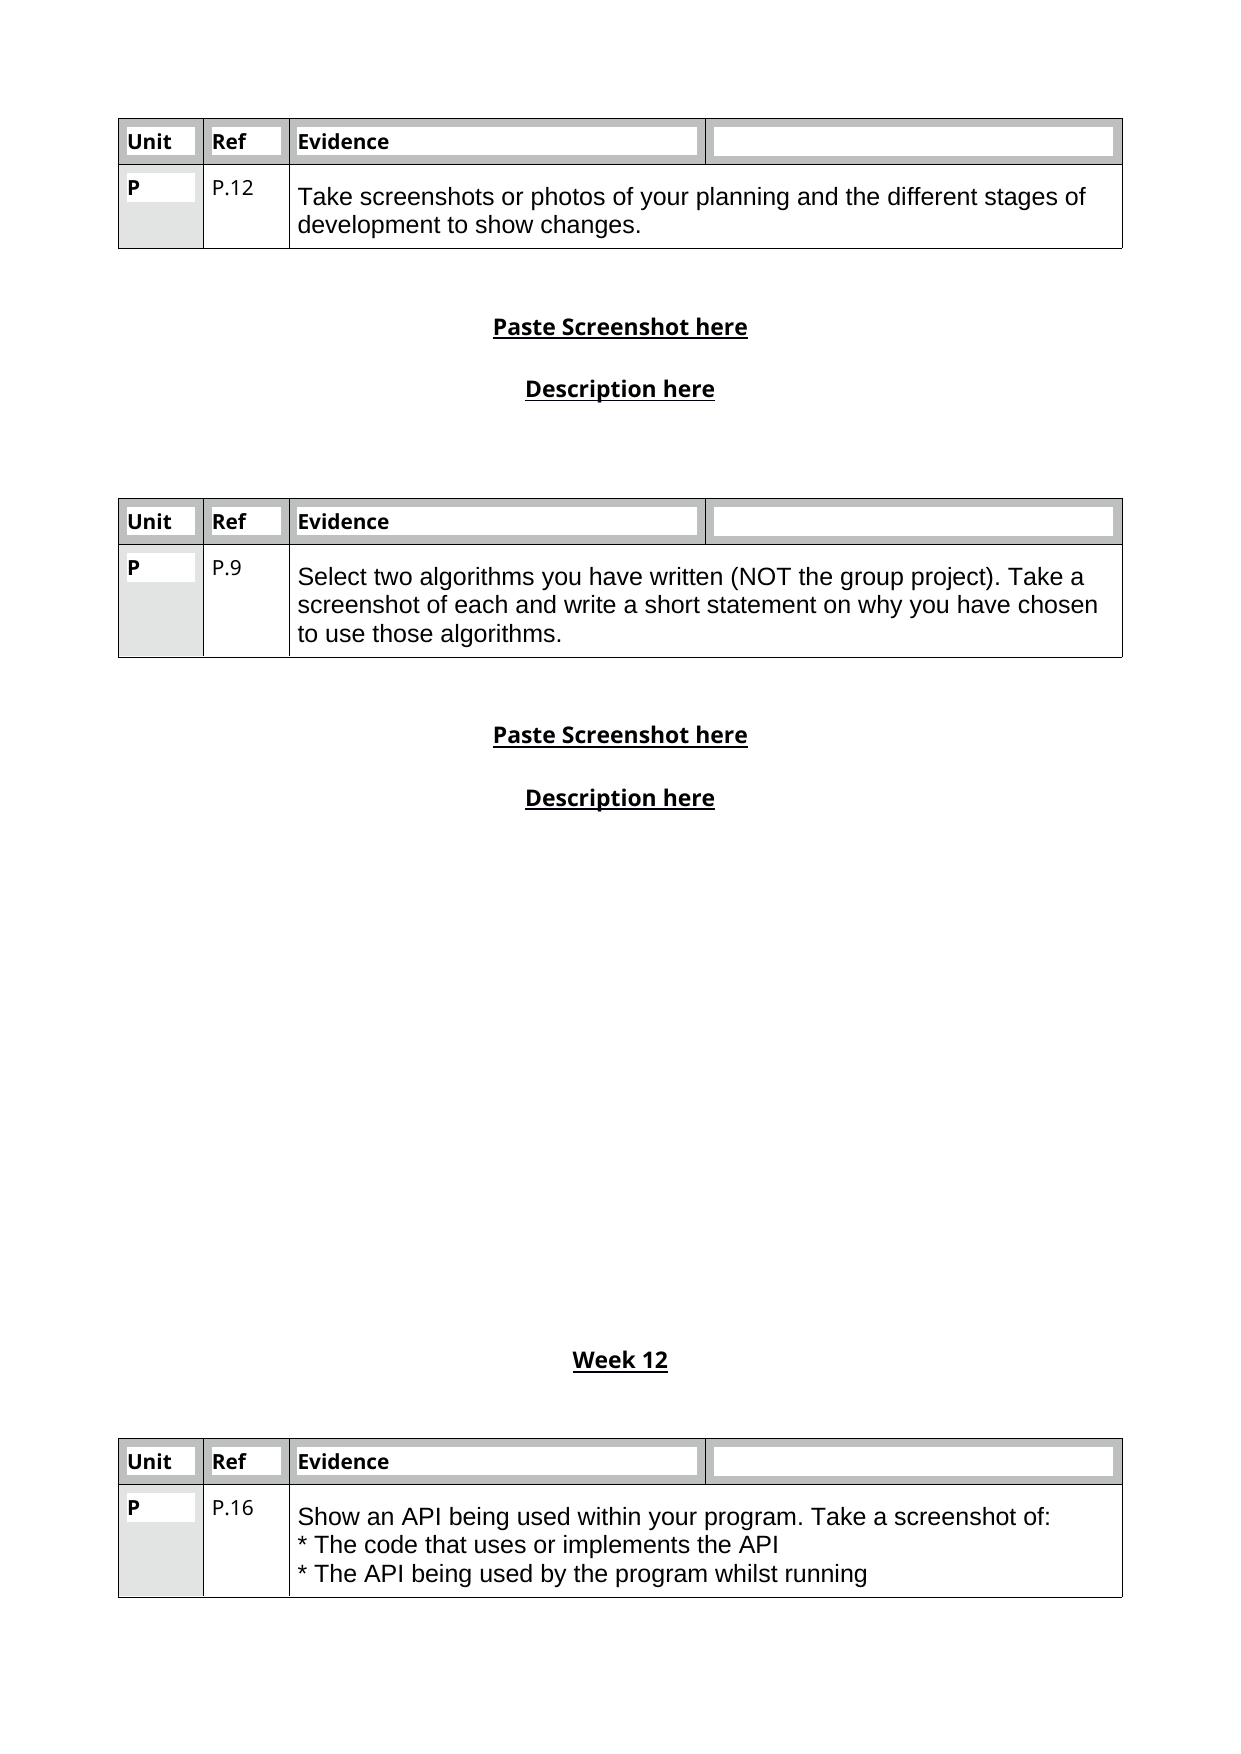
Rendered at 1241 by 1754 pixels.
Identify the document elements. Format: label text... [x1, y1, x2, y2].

table_cell Select two algorithms you have written (NOT the group project). Take a screenshot of each and write a short statement on why you have chosen to use those algorithms. [290, 545, 1122, 656]
table_header Evidence [290, 1439, 705, 1484]
text Description here [118, 782, 1122, 813]
text Week 12 [118, 1344, 1122, 1376]
table_cell Show an API being used within your program. Take a screenshot of: * The code that uses or implements the API * The API being used by the program whilst running [290, 1485, 1122, 1596]
table_header Ref [204, 1439, 289, 1484]
table_cell P.12 [204, 165, 289, 248]
table_header Evidence [290, 499, 705, 544]
table_header Unit [119, 119, 203, 164]
table_header Ref [204, 119, 289, 164]
table_header Ref [204, 499, 289, 544]
table_cell P.16 [204, 1485, 289, 1596]
text Paste Screenshot here [118, 311, 1122, 342]
table_cell P [119, 165, 203, 248]
text Paste Screenshot here [118, 719, 1122, 751]
table_header [706, 119, 1122, 164]
table_cell P [119, 1485, 203, 1596]
text Description here [118, 373, 1122, 404]
table_cell P [119, 545, 203, 656]
table_header Unit [119, 499, 203, 544]
table_header [706, 1439, 1122, 1484]
table_header [706, 499, 1122, 544]
table_header Unit [119, 1439, 203, 1484]
table_header Evidence [290, 119, 705, 164]
table_cell P.9 [204, 545, 289, 656]
table_cell Take screenshots or photos of your planning and the different stages of development to show changes. [290, 165, 1122, 248]
